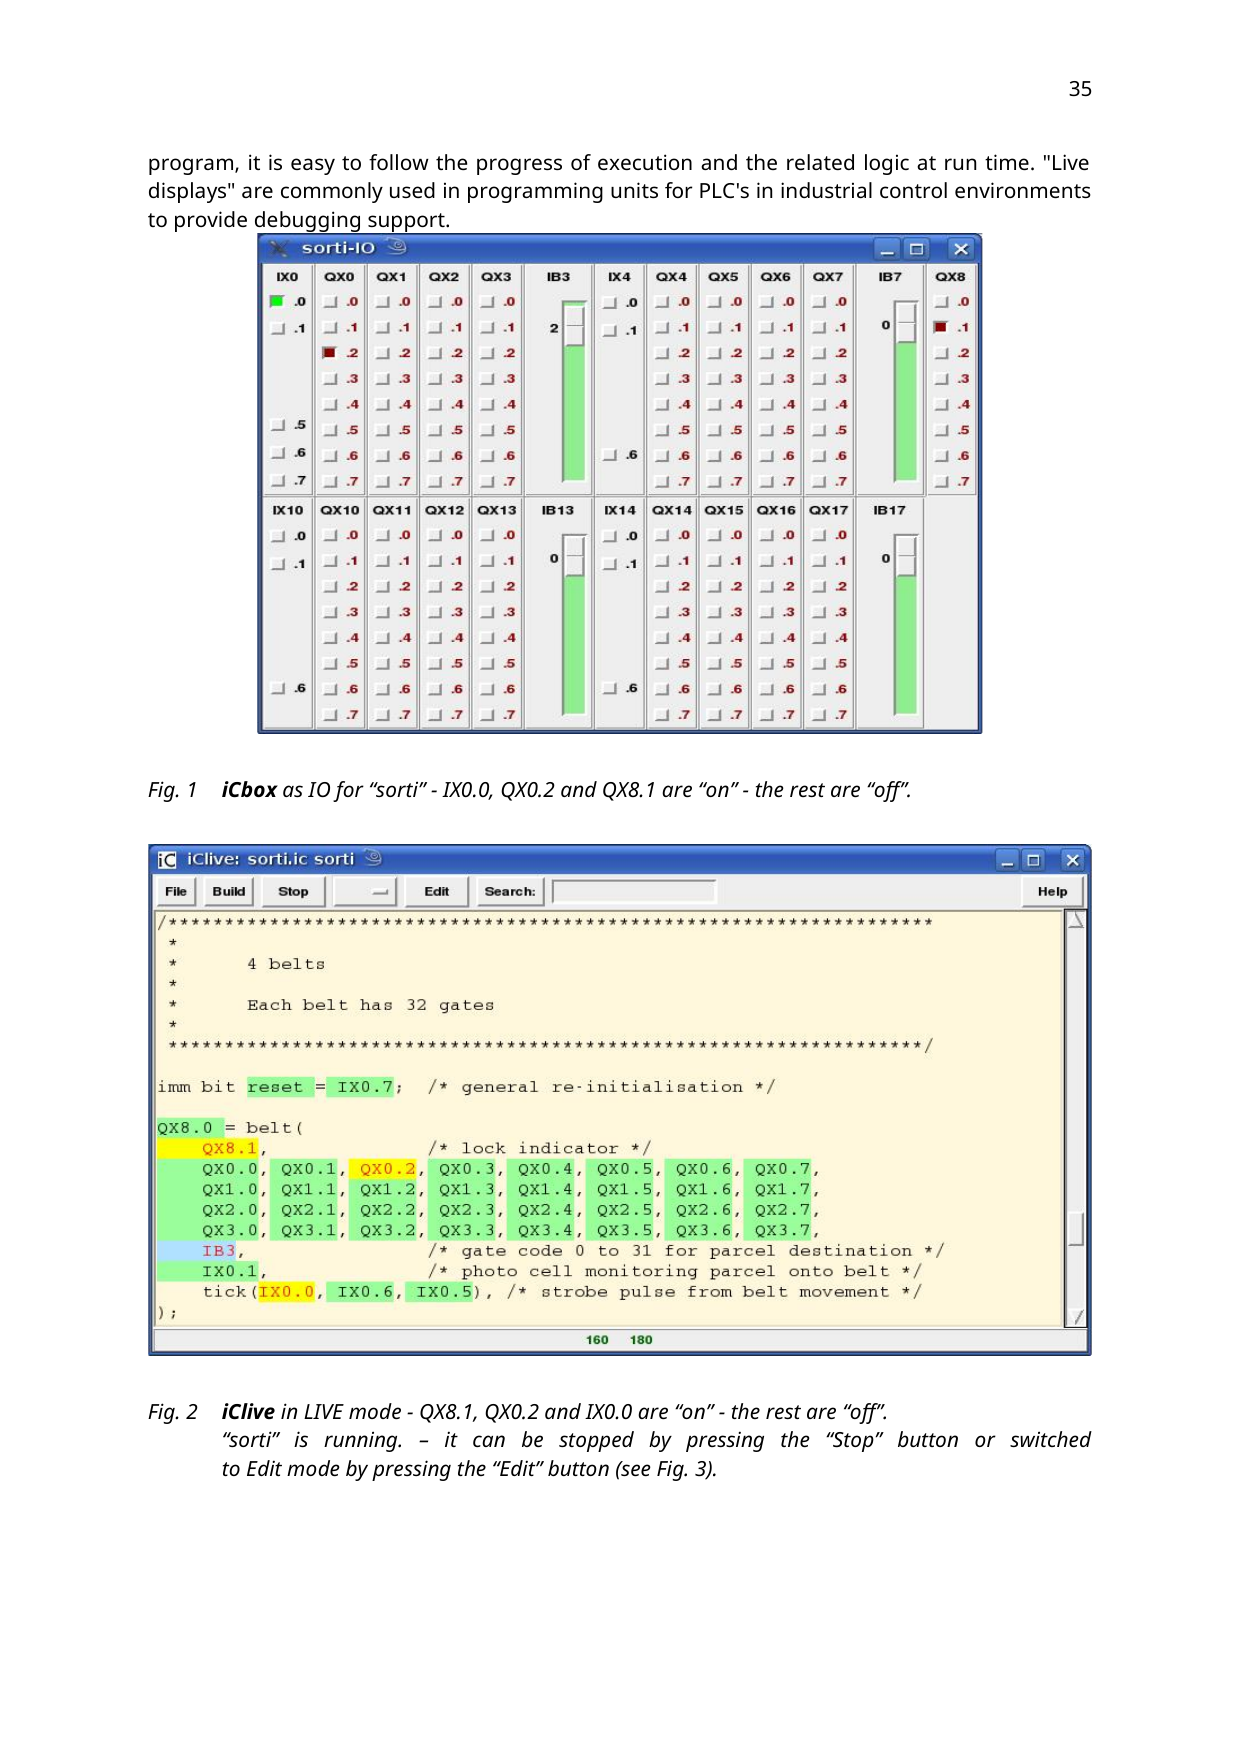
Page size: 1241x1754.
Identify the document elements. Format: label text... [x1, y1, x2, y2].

picture [257, 233, 983, 734]
text program, it is easy to follow the progress of execution and the related logic at run time. "Live displays" are commonly used in programming units for PLC's in industrial control environments to provide debugging support. [148, 148, 1092, 233]
picture [148, 844, 1092, 1356]
text Fig. 2 iClive in LIVE mode - QX8.1, QX0.2 and IX0.0 are “on” - the rest are “off”. “sorti” is running. – it can be stopped by pressing the “Stop” button or switched to Edit mode by pressing the “Edit” button (see Fig. 3). [148, 1397, 1092, 1482]
text Fig. 1 iCbox as IO for “sorti” - IX0.0, QX0.2 and QX8.1 are “on” - the rest are “off”. [148, 775, 1092, 803]
